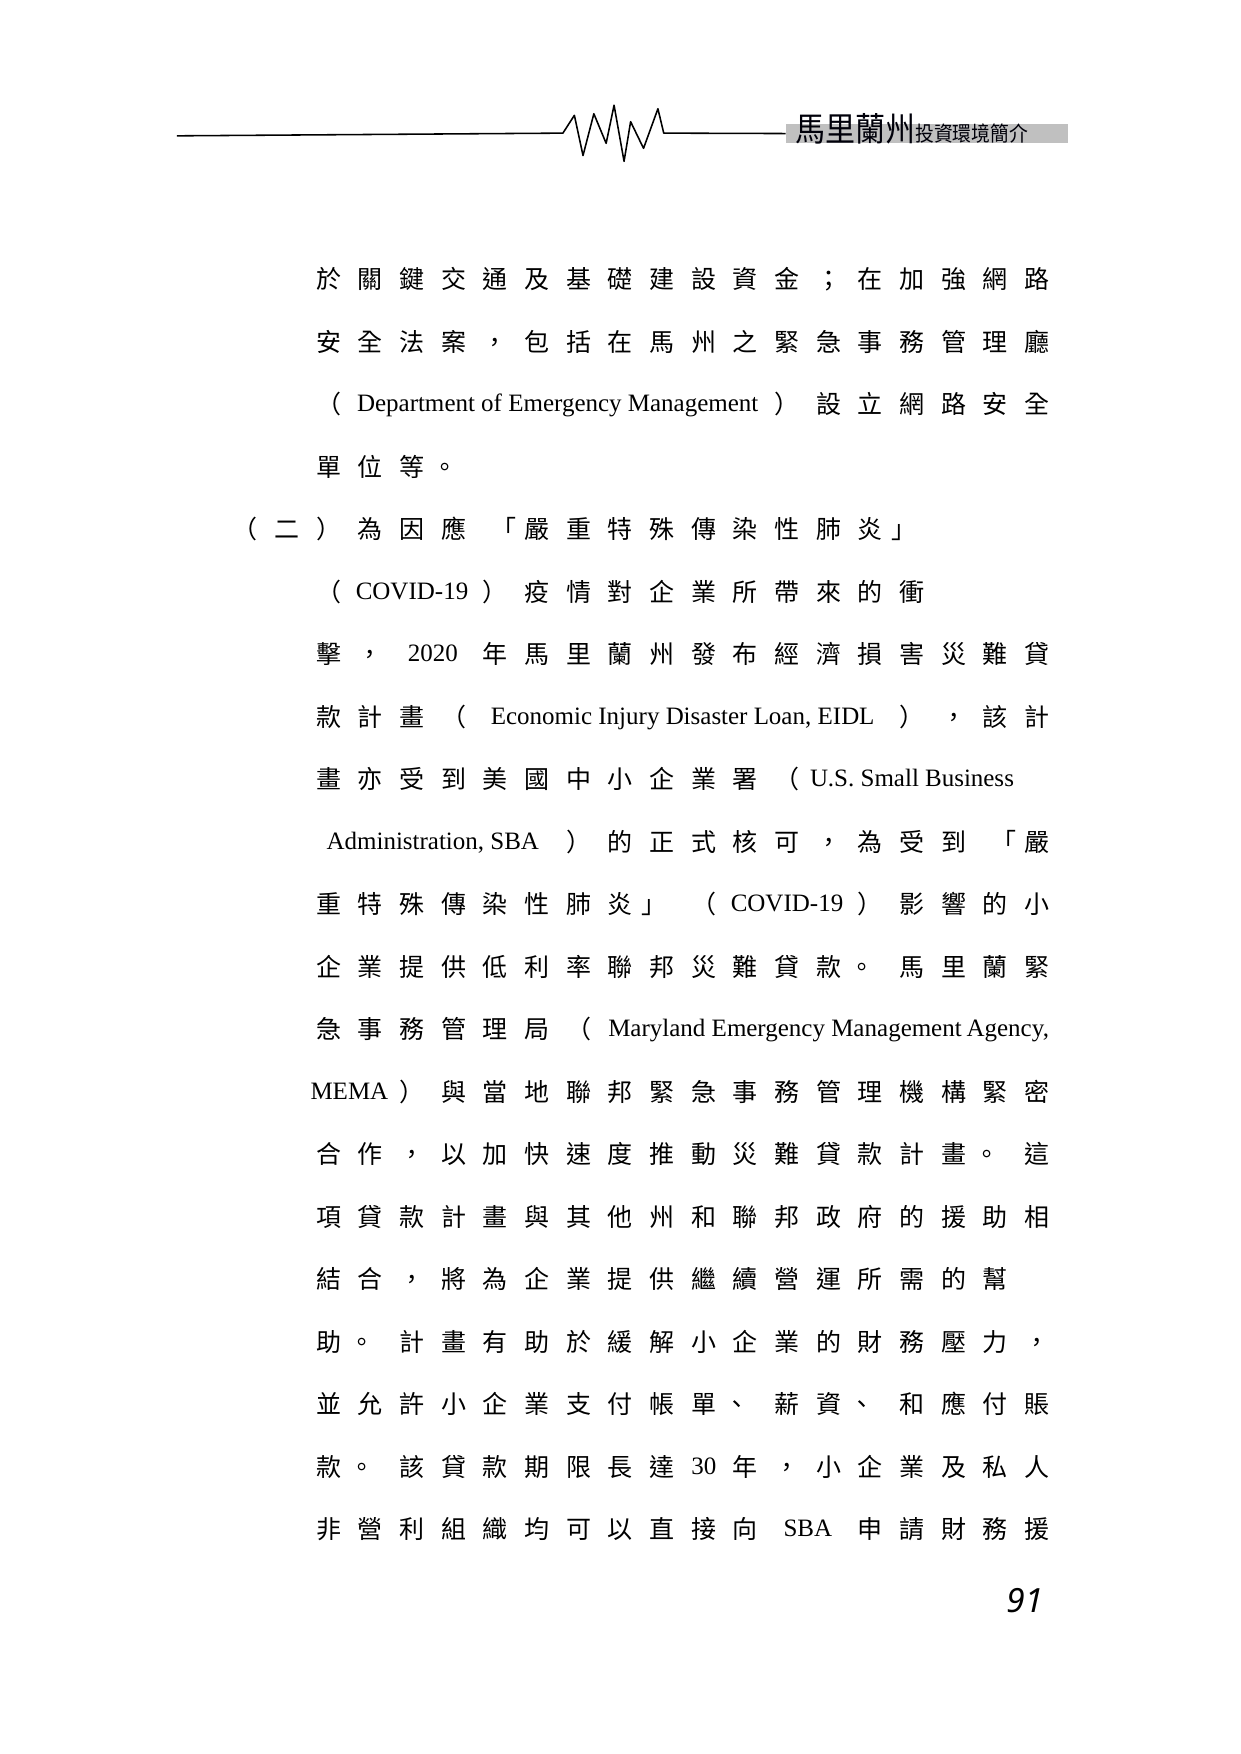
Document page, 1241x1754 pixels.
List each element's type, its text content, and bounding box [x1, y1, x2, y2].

text （二）為因應「嚴重特殊傳染性肺炎」（COVID-19）疫情對企業所帶來的衝擊，2020年馬里蘭州發布經濟損害災難貸款計畫（Economic Injury Disaster Loan, EIDL），該計畫亦受到美國中小企業署（U.S. Small Business Administration, SBA）的正式核可，為受到「嚴重特殊傳染性肺炎」（COVID-19）影響的小企業提供低利率聯邦災難貸款。馬里蘭緊急事務管理局（Maryland Emergency Management Agency, MEMA）與當地聯邦緊急事務管理機構緊密合作，以加快速度推動災難貸款計畫。這項貸款計畫與其他州和聯邦政府的援助相結合，將為企業提供繼續營運所需的幫助。計畫有助於緩解小企業的財務壓力，並允許小企業支付帳單、薪資、和應付賬款。該貸款期限長達30年，小企業及私人非營利組織均可以直接向SBA申請財務援 [207, 486, 1058, 1549]
text 於關鍵交通及基礎建設資金；在加強網路安全法案，包括在馬州之緊急事務管理廳（Department of Emergency Management）設立網路安全單位等。 [207, 236, 1058, 486]
